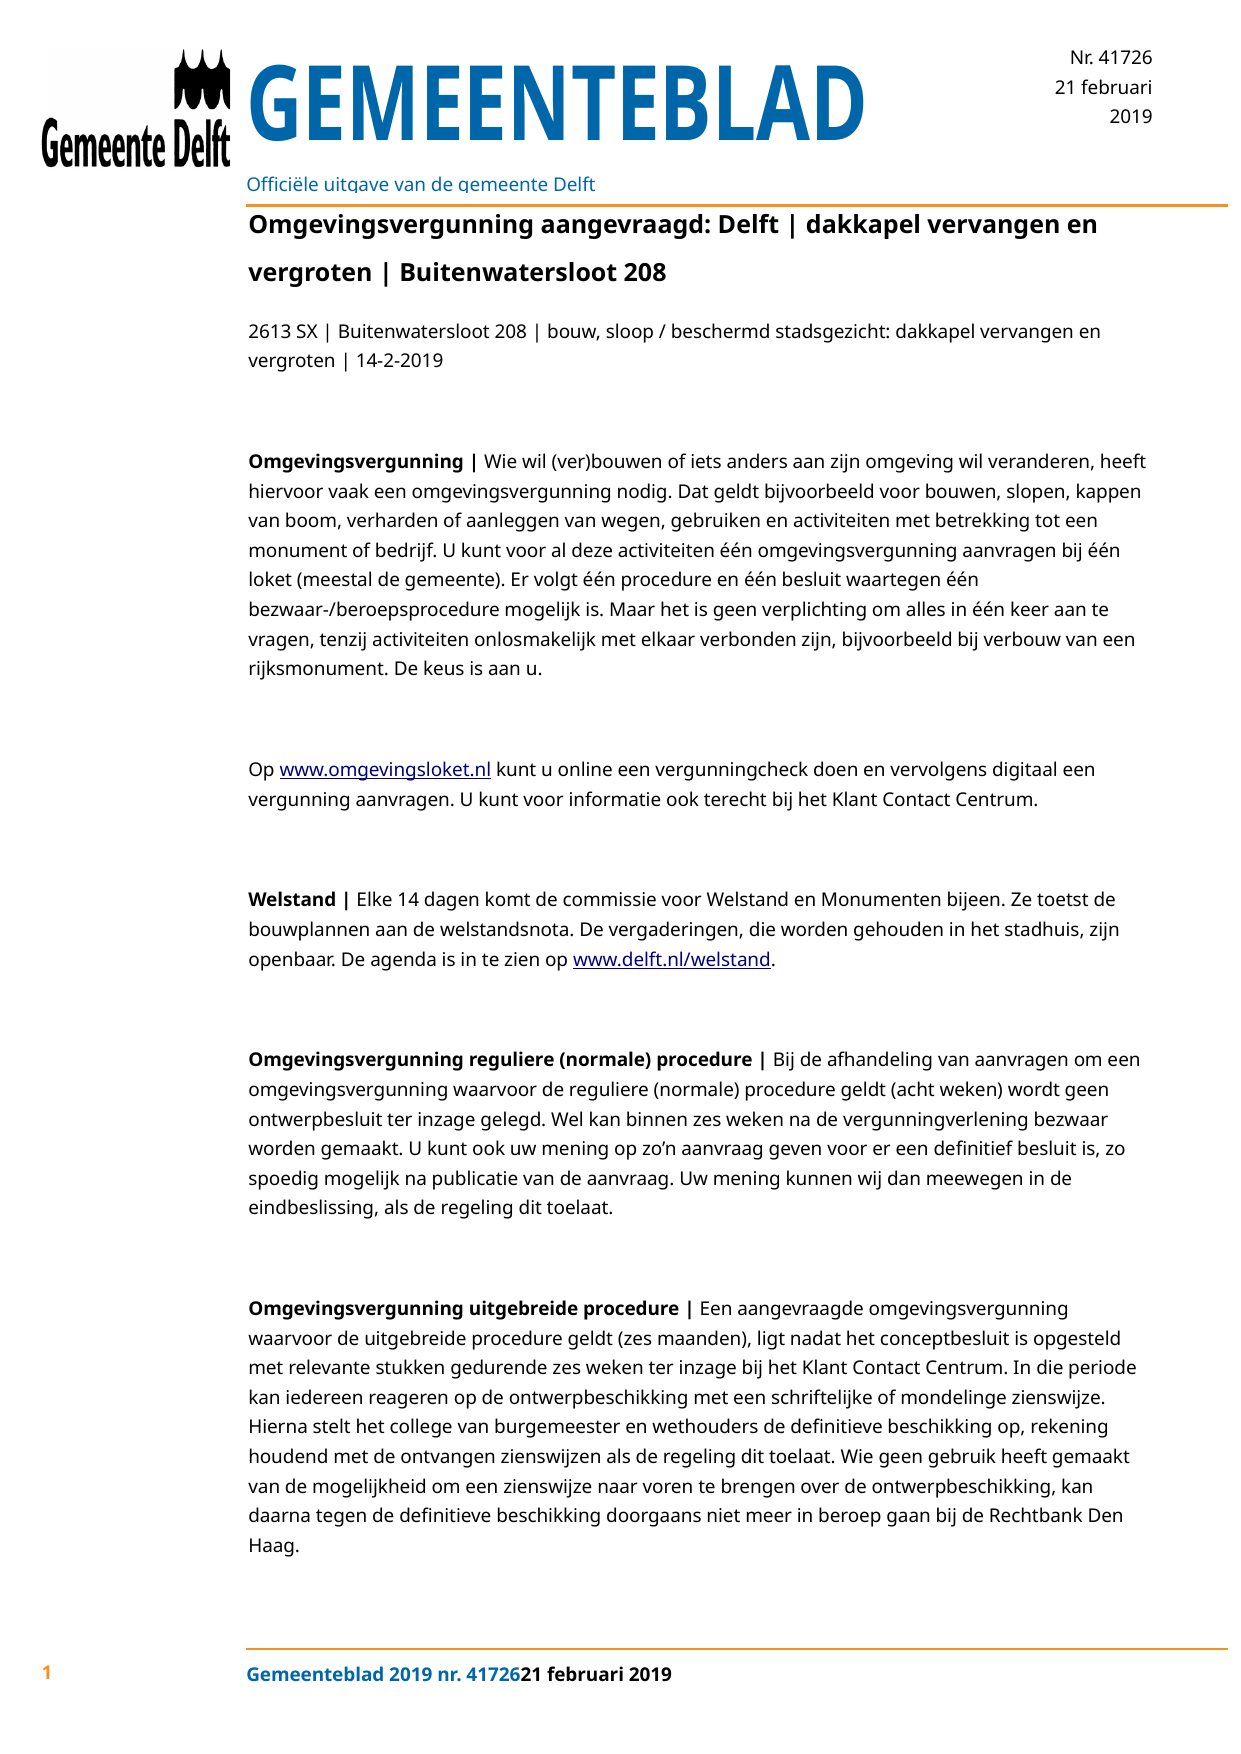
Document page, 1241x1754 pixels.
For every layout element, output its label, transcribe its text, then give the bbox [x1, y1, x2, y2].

text Omgevingsvergunning reguliere (normale) procedure | Bij de afhandeling van aanvragen om een omgevingsvergunning waarvoor de reguliere (normale) procedure geldt (acht weken) wordt geen ontwerpbesluit ter inzage gelegd. Wel kan binnen zes weken na de vergunningverlening bezwaar worden gemaakt. U kunt ook uw mening op zo’n aanvraag geven voor er een definitief besluit is, zo spoedig mogelijk na publicatie van de aanvraag. Uw mening kunnen wij dan meewegen in de eindbeslissing, als de regeling dit toelaat. [248, 1047, 1152, 1220]
text Welstand | Elke 14 dagen komt de commissie voor Welstand en Monumenten bijeen. Ze toetst de bouwplannen aan de welstandsnota. De vergaderingen, die worden gehouden in het stadhuis, zijn openbaar. De agenda is in te zien op www.delft.nl/welstand. [248, 887, 1152, 972]
text Omgevingsvergunning | Wie wil (ver)bouwen of iets anders aan zijn omgeving wil veranderen, heeft hiervoor vaak een omgevingsvergunning nodig. Dat geldt bijvoorbeeld voor bouwen, slopen, kappen van boom, verharden of aanleggen van wegen, gebruiken en activiteiten met betrekking tot een monument of bedrijf. U kunt voor al deze activiteiten één omgevingsvergunning aanvragen bij één loket (meestal de gemeente). Er volgt één procedure en één besluit waartegen één bezwaar-/beroepsprocedure mogelijk is. Maar het is geen verplichting om alles in één keer aan te vragen, tenzij activiteiten onlosmakelijk met elkaar verbonden zijn, bijvoorbeeld bij verbouw van een rijksmonument. De keus is aan u. [248, 448, 1152, 681]
picture [41, 47, 231, 172]
text Omgevingsvergunning aangevraagd: Delft | dakkapel vervangen en vergroten | Buitenwatersloot 208 [248, 207, 1152, 288]
text Op www.omgevingsloket.nl kunt u online een vergunningcheck doen en vervolgens digitaal een vergunning aanvragen. U kunt voor informatie ook terecht bij het Klant Contact Centrum. [248, 756, 1152, 812]
text Omgevingsvergunning uitgebreide procedure | Een aangevraagde omgevingsvergunning waarvoor de uitgebreide procedure geldt (zes maanden), ligt nadat het conceptbesluit is opgesteld met relevante stukken gedurende zes weken ter inzage bij het Klant Contact Centrum. In die periode kan iedereen reageren op de ontwerpbeschikking met een schriftelijke of mondelinge zienswijze. Hierna stelt het college van burgemeester en wethouders de definitieve beschikking op, rekening houdend met de ontvangen zienswijzen als de regeling dit toelaat. Wie geen gebruik heeft gemaakt van de mogelijkheid om een zienswijze naar voren te brengen over de ontwerpbeschikking, kan daarna tegen de definitieve beschikking doorgaans niet meer in beroep gaan bij de Rechtbank Den Haag. [248, 1295, 1152, 1558]
text 2613 SX | Buitenwatersloot 208 | bouw, sloop / beschermd stadsgezicht: dakkapel vervangen en vergroten | 14-2-2019 [248, 318, 1152, 373]
